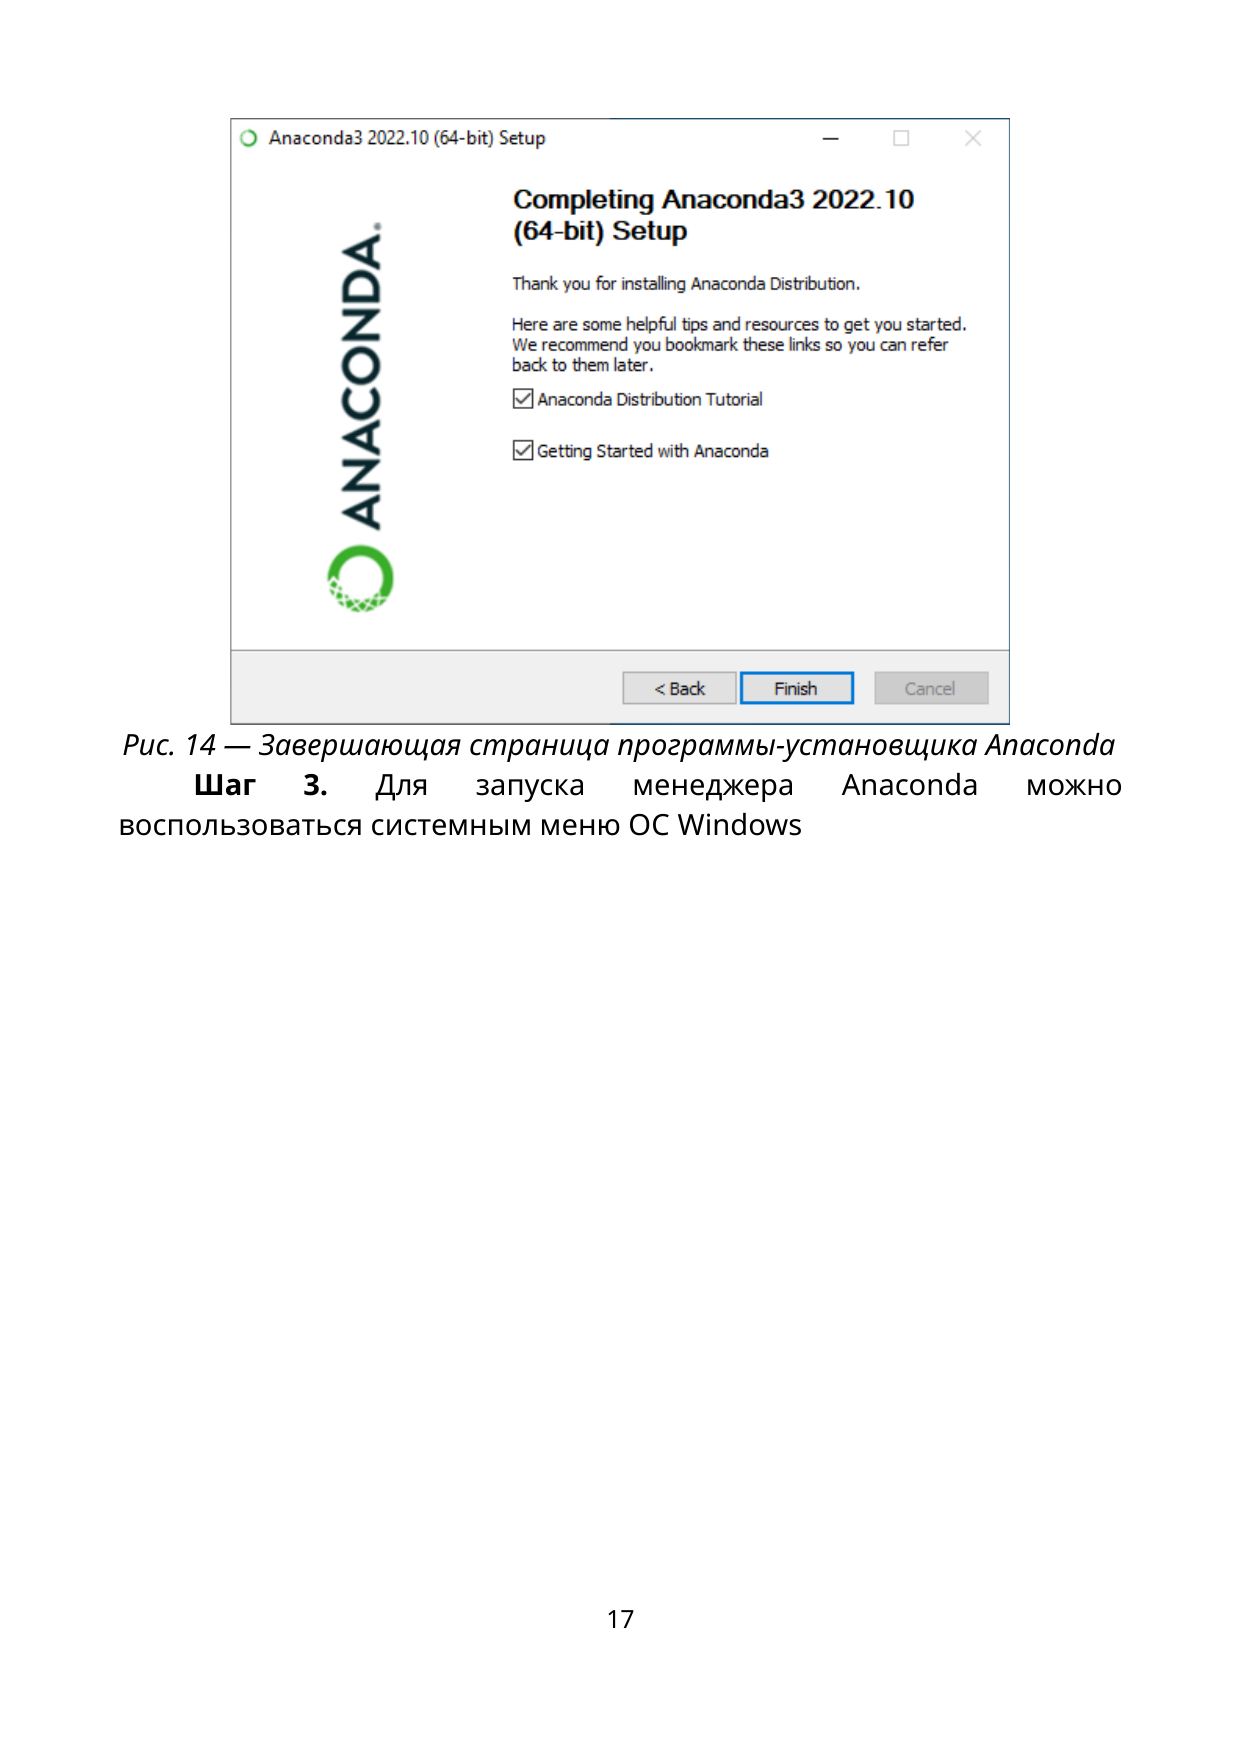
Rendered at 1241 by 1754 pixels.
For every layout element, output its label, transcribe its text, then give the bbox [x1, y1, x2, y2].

picture [230, 118, 1010, 725]
text Рис. 14 — Завершающая страница программы-установщика Anaconda [118, 725, 1122, 764]
text Шаг 3. Для запуска менеджера Anaconda можно воспользоваться системным меню ОС Windows [118, 764, 1122, 843]
